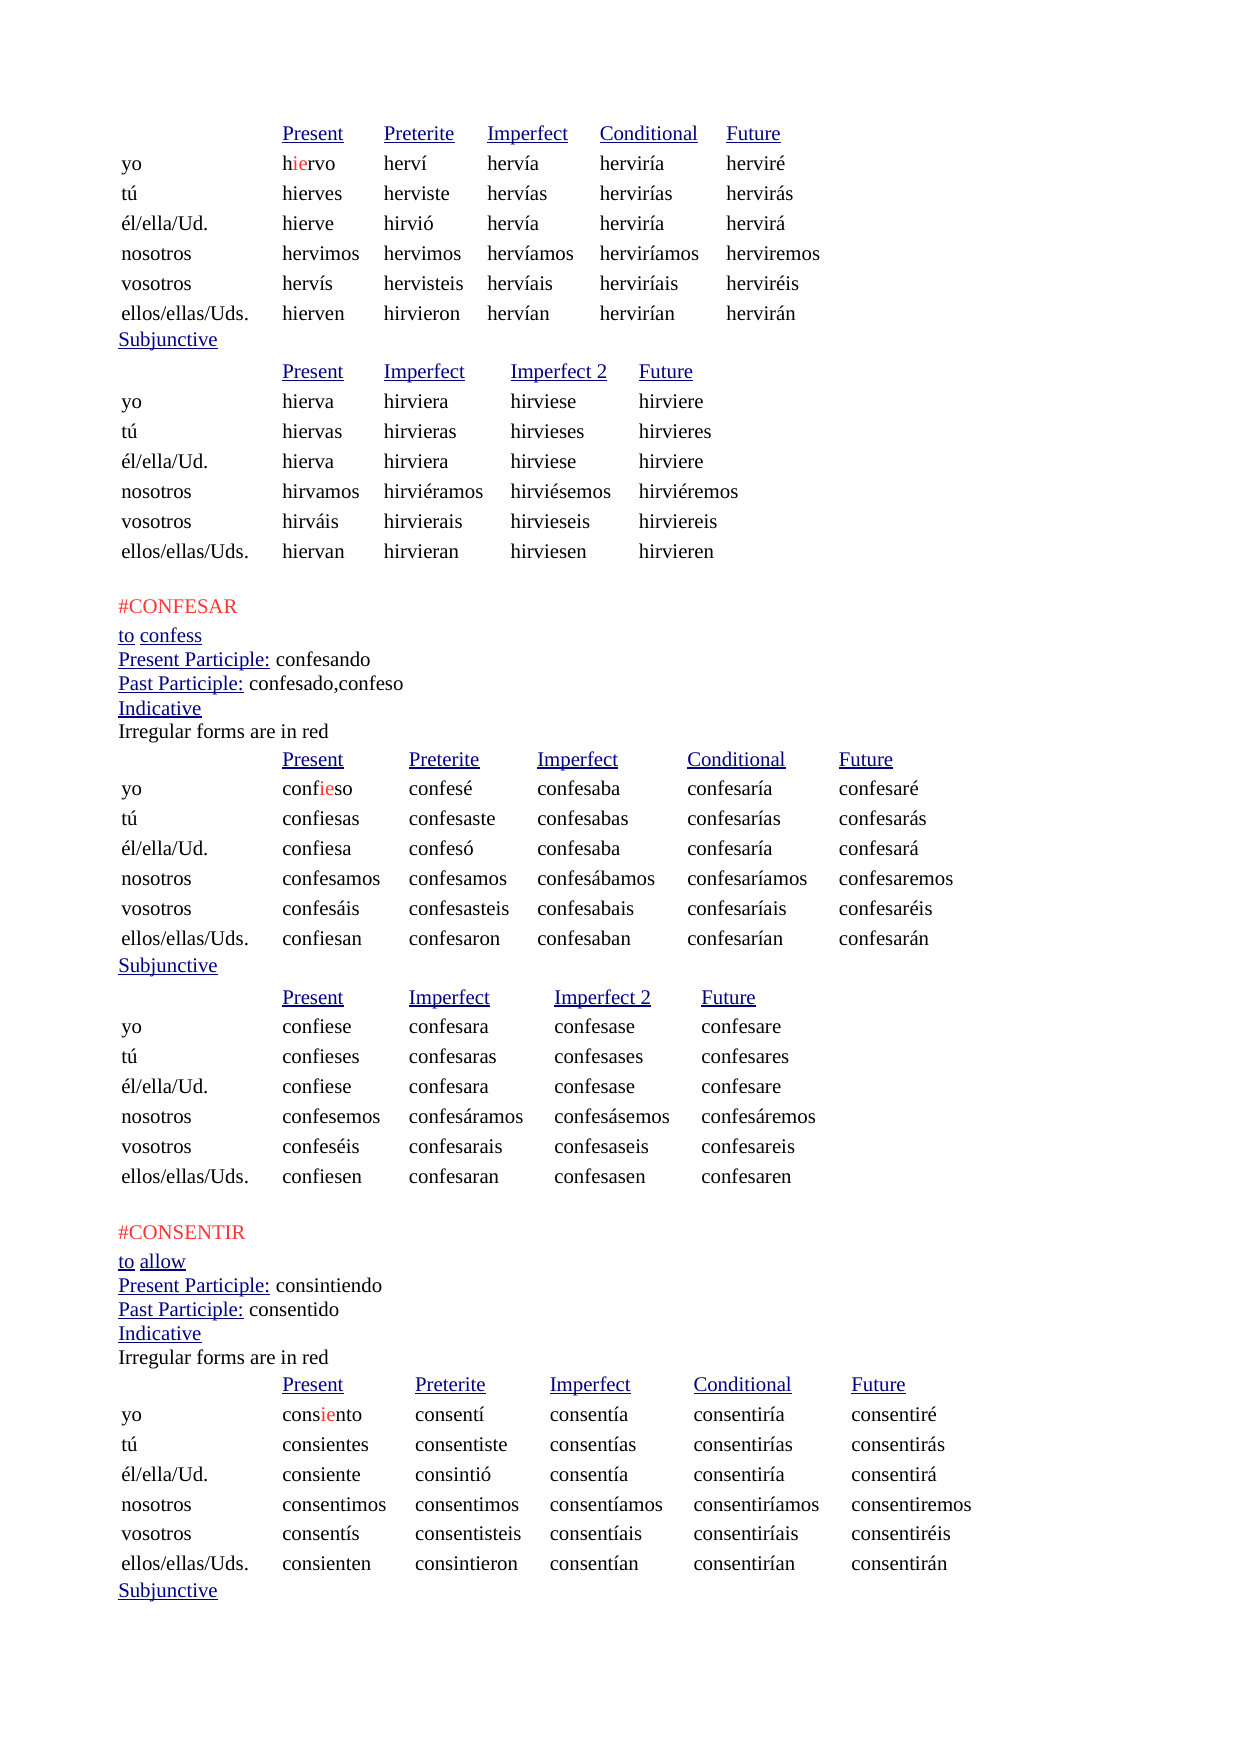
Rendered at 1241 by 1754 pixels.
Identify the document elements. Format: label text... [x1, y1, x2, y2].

text Indicative [118, 695, 1122, 719]
text Subjunctive [118, 327, 1122, 351]
text Present Participle: consintiendo [118, 1273, 1122, 1297]
text Present Participle: confesando [118, 647, 1122, 671]
text Subjunctive [118, 953, 1122, 977]
text Irregular forms are in red [118, 1345, 1122, 1369]
text Past Participle: consentido [118, 1297, 1122, 1321]
text to allow [118, 1249, 1122, 1273]
text to confess [118, 623, 1122, 647]
text Subjunctive [118, 1578, 1122, 1602]
text Indicative [118, 1321, 1122, 1345]
text #CONSENTIR [118, 1220, 1122, 1244]
text #CONFESAR [118, 594, 1122, 618]
text Past Participle: confesado,confeso [118, 671, 1122, 695]
text Irregular forms are in red [118, 719, 1122, 743]
